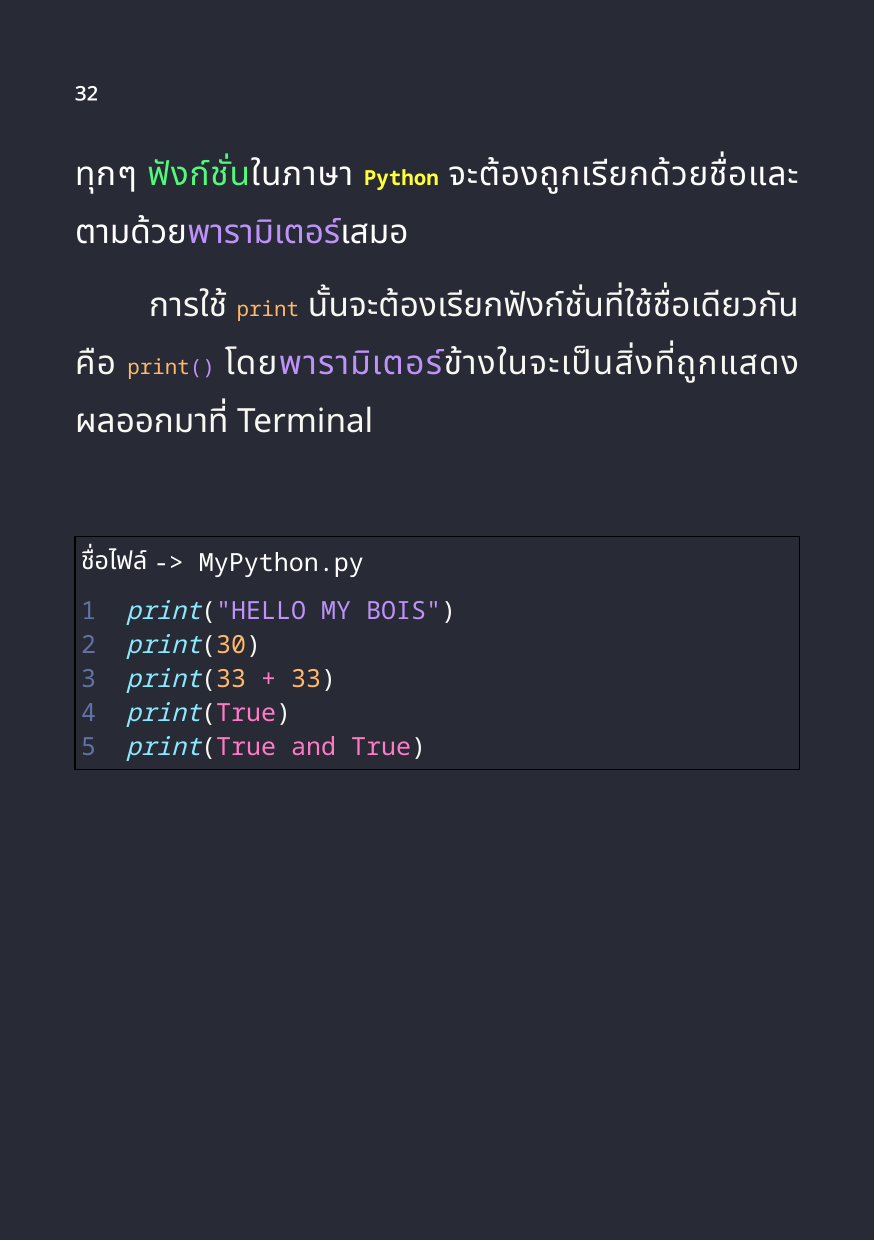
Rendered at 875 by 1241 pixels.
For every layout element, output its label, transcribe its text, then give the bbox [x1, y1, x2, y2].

table_header ชื่อไฟล์ -> MyPython.py [76, 537, 799, 587]
text การใช้ print นั้นจะต้องเรียกฟังก์ชั่นที่ใช้ชื่อเดียวกัน คือ print() โดยพารามิเตอร์ข้างในจะเป็นสิ่งที่ถูกแสดงผลออกมาที่ Terminal [75, 281, 799, 447]
table_cell 1 print("HELLO MY BOIS") 2 print(30) 3 print(33 + 33) 4 print(True) 5 print(True and True) [76, 587, 799, 768]
text ทุกๆ ฟังก์ชั่นในภาษา Python จะต้องถูกเรียกด้วยชื่อและตามด้วยพารามิเตอร์เสมอ [75, 150, 799, 258]
